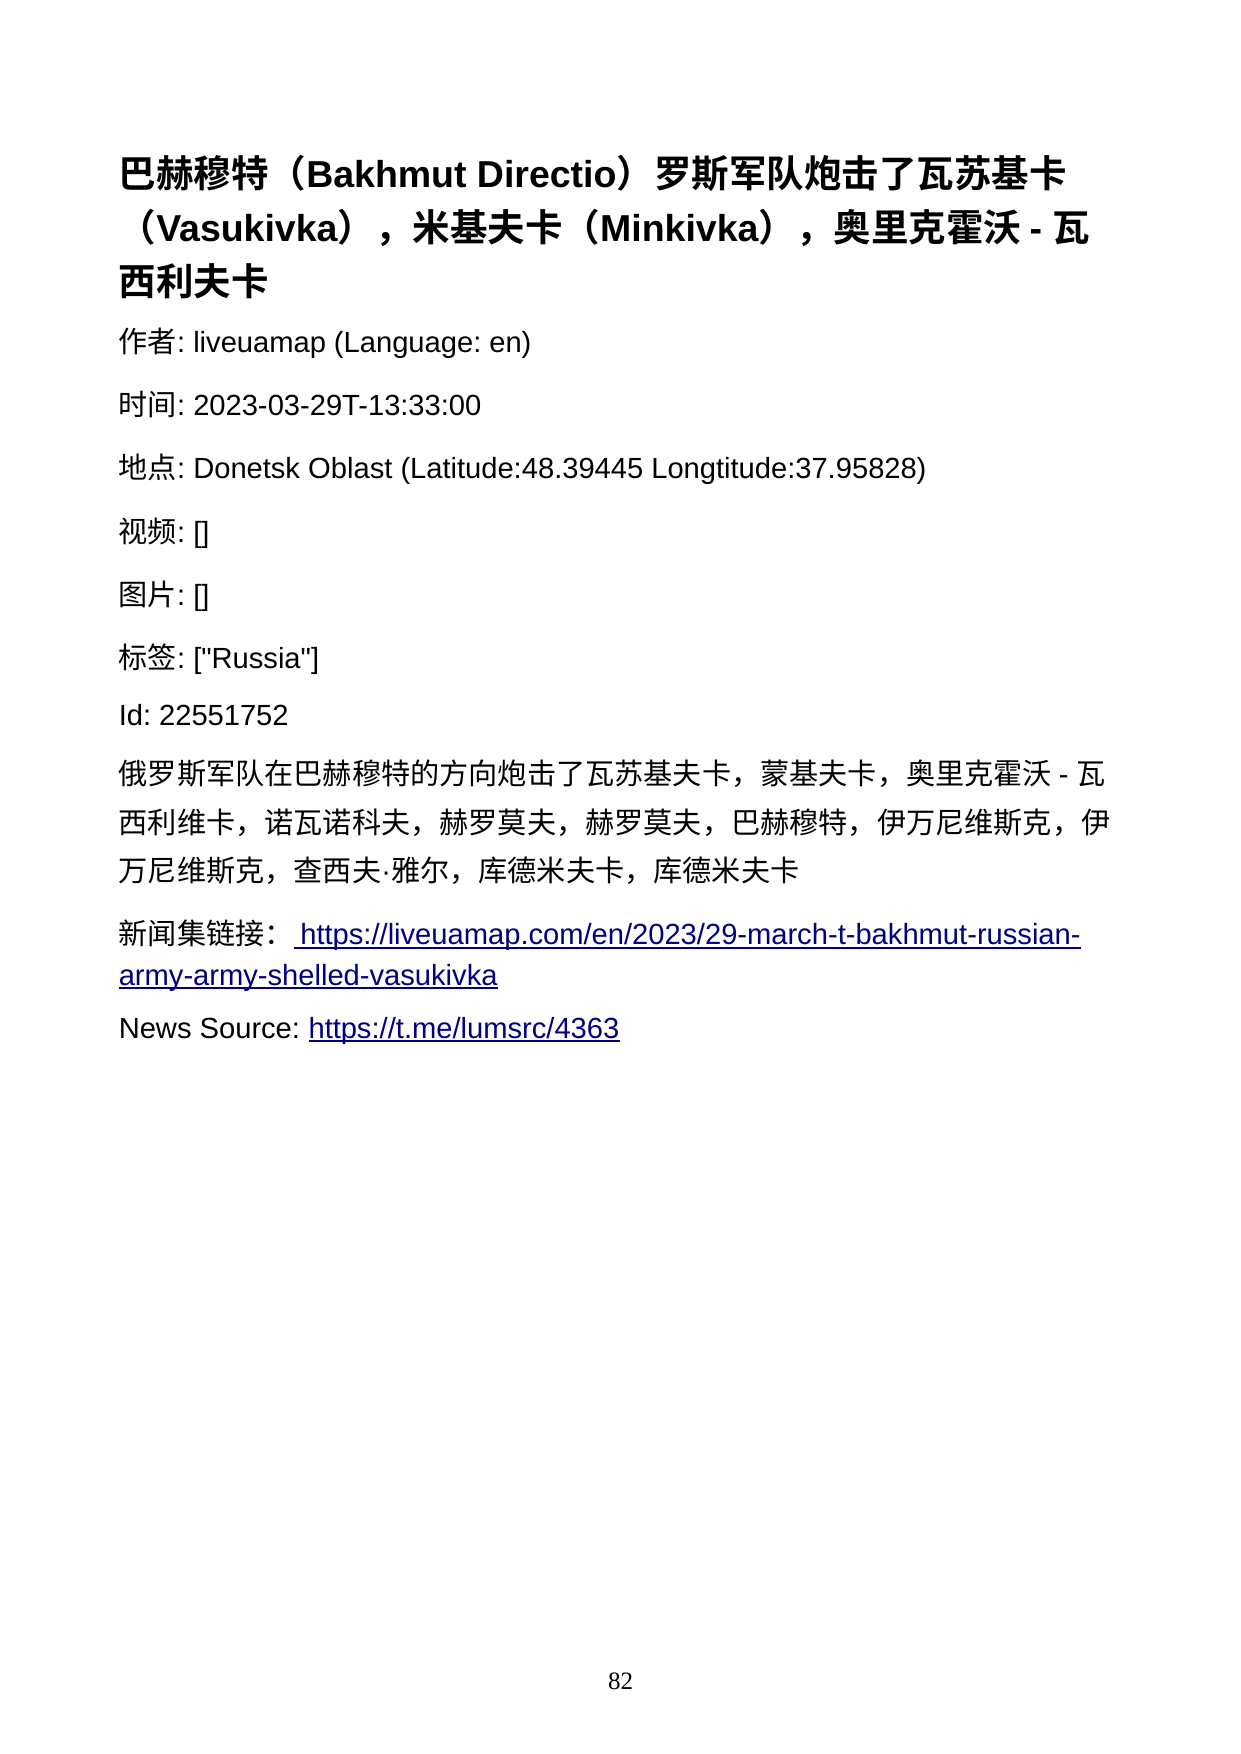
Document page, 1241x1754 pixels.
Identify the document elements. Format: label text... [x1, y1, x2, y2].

text Id: 22551752 [118, 698, 1122, 731]
text 俄罗斯军队在巴赫穆特的方向炮击了瓦苏基夫卡，蒙基夫卡，奥里克霍沃 - 瓦西利维卡，诺瓦诺科夫，赫罗莫夫，赫罗莫夫，巴赫穆特，伊万尼维斯克，伊万尼维斯克，查西夫·雅尔，库德米夫卡，库德米夫卡 [118, 751, 1122, 890]
text 时间: 2023-03-29T-13:33:00 [118, 382, 1122, 424]
text 新闻集链接： https://liveuamap.com/en/2023/29-march-t-bakhmut-russian-army-army-shelled-vasukivka [118, 911, 1122, 992]
text 作者: liveuamap (Language: en) [118, 319, 1122, 361]
text 视频: [] [118, 508, 1122, 551]
subtitle 巴赫穆特（Bakhmut Directio）罗斯军队炮击了瓦苏基卡（Vasukivka），米基夫卡（Minkivka），奥里克霍沃 - 瓦西利夫卡 [118, 143, 1122, 306]
text 图片: [] [118, 571, 1122, 614]
text 地点: Donetsk Oblast (Latitude:48.39445 Longtitude:37.95828) [118, 445, 1122, 487]
text 标签: ["Russia"] [118, 634, 1122, 677]
text News Source: https://t.me/lumsrc/4363 [118, 1011, 1122, 1045]
